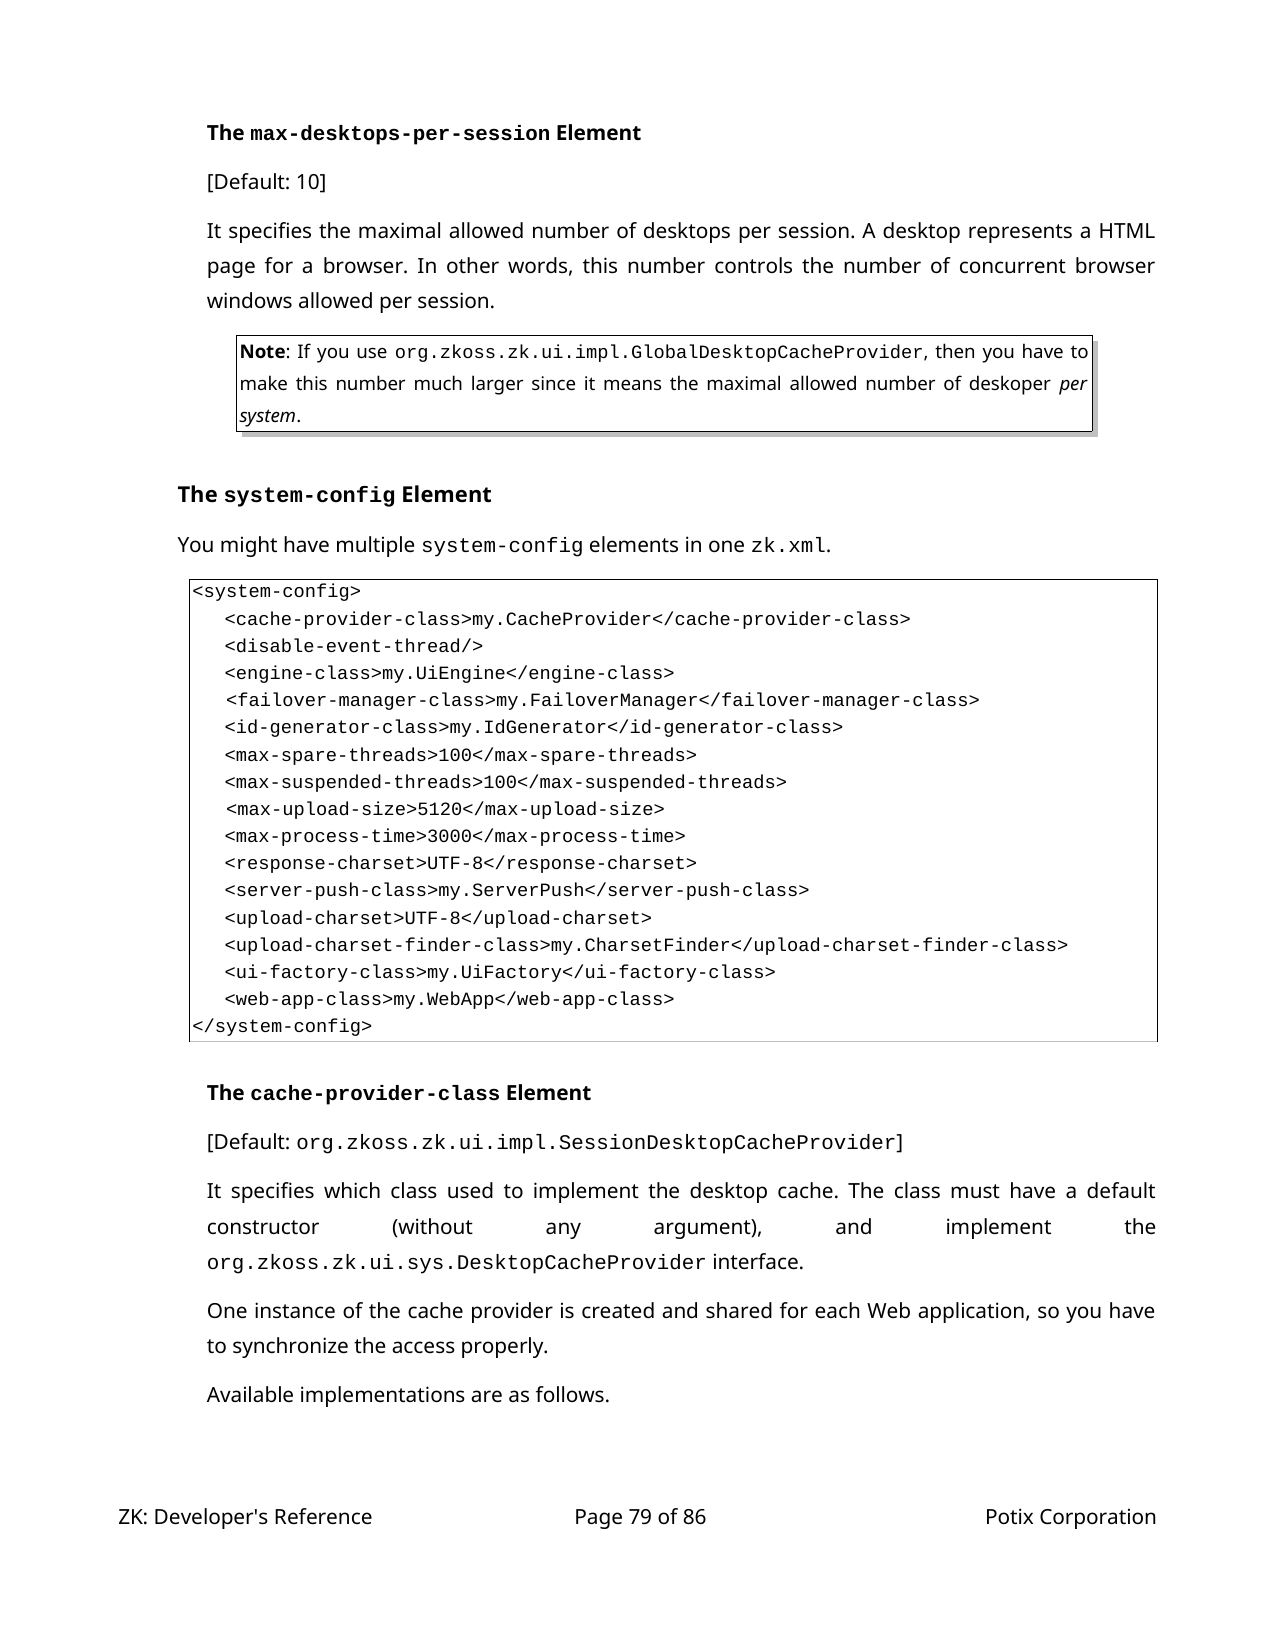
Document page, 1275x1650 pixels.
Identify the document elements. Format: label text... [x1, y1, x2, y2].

text <disable-event-thread/> [190, 634, 1157, 658]
text <failover-manager-class>my.FailoverManager</failover-manager-class> [190, 688, 1157, 712]
text <max-spare-threads>100</max-spare-threads> [190, 742, 1157, 767]
text <ui-factory-class>my.UiFactory</ui-factory-class> [190, 960, 1157, 984]
text You might have multiple system-config elements in one zk.xml. [177, 530, 1157, 559]
text [Default: org.zkoss.zk.ui.impl.SessionDesktopCacheProvider] [207, 1127, 1157, 1156]
text <engine-class>my.UiEngine</engine-class> [190, 661, 1157, 685]
text <max-process-time>3000</max-process-time> [190, 824, 1157, 848]
text <upload-charset>UTF-8</upload-charset> [190, 906, 1157, 930]
text <id-generator-class>my.IdGenerator</id-generator-class> [190, 715, 1157, 739]
text <response-charset>UTF-8</response-charset> [190, 851, 1157, 875]
text <system-config> [190, 580, 1157, 603]
subtitle The system-config Element [177, 479, 1157, 509]
text <cache-provider-class>my.CacheProvider</cache-provider-class> [190, 606, 1157, 631]
text [Default: 10] [207, 167, 1157, 196]
text <max-suspended-threads>100</max-suspended-threads> [190, 769, 1157, 794]
text <upload-charset-finder-class>my.CharsetFinder</upload-charset-finder-class> [190, 933, 1157, 957]
subtitle The max-desktops-per-session Element [207, 118, 1157, 147]
text It specifies which class used to implement the desktop cache. The class must have a default constructor (without any argument), and implement the org.zkoss.zk.ui.sys.DesktopCacheProvider interface. [207, 1177, 1157, 1276]
text One instance of the cache provider is created and shared for each Web application, so you have to synchronize the access properly. [207, 1296, 1157, 1359]
text <web-app-class>my.WebApp</web-app-class> [190, 987, 1157, 1011]
subtitle The cache-provider-class Element [207, 1078, 1157, 1107]
text Available implementations are as follows. [207, 1380, 1157, 1408]
text It specifies the maximal allowed number of desktops per session. A desktop represents a HTML page for a browser. In other words, this number controls the number of concurrent browser windows allowed per session. [207, 216, 1157, 315]
text <max-upload-size>5120</max-upload-size> [190, 797, 1157, 821]
text Note: If you use org.zkoss.zk.ui.impl.GlobalDesktopCacheProvider, then you have to make this number much larger since it means the maximal allowed number of deskoper per system. [237, 336, 1092, 431]
text <server-push-class>my.ServerPush</server-push-class> [190, 878, 1157, 903]
text </system-config> [190, 1014, 1157, 1041]
